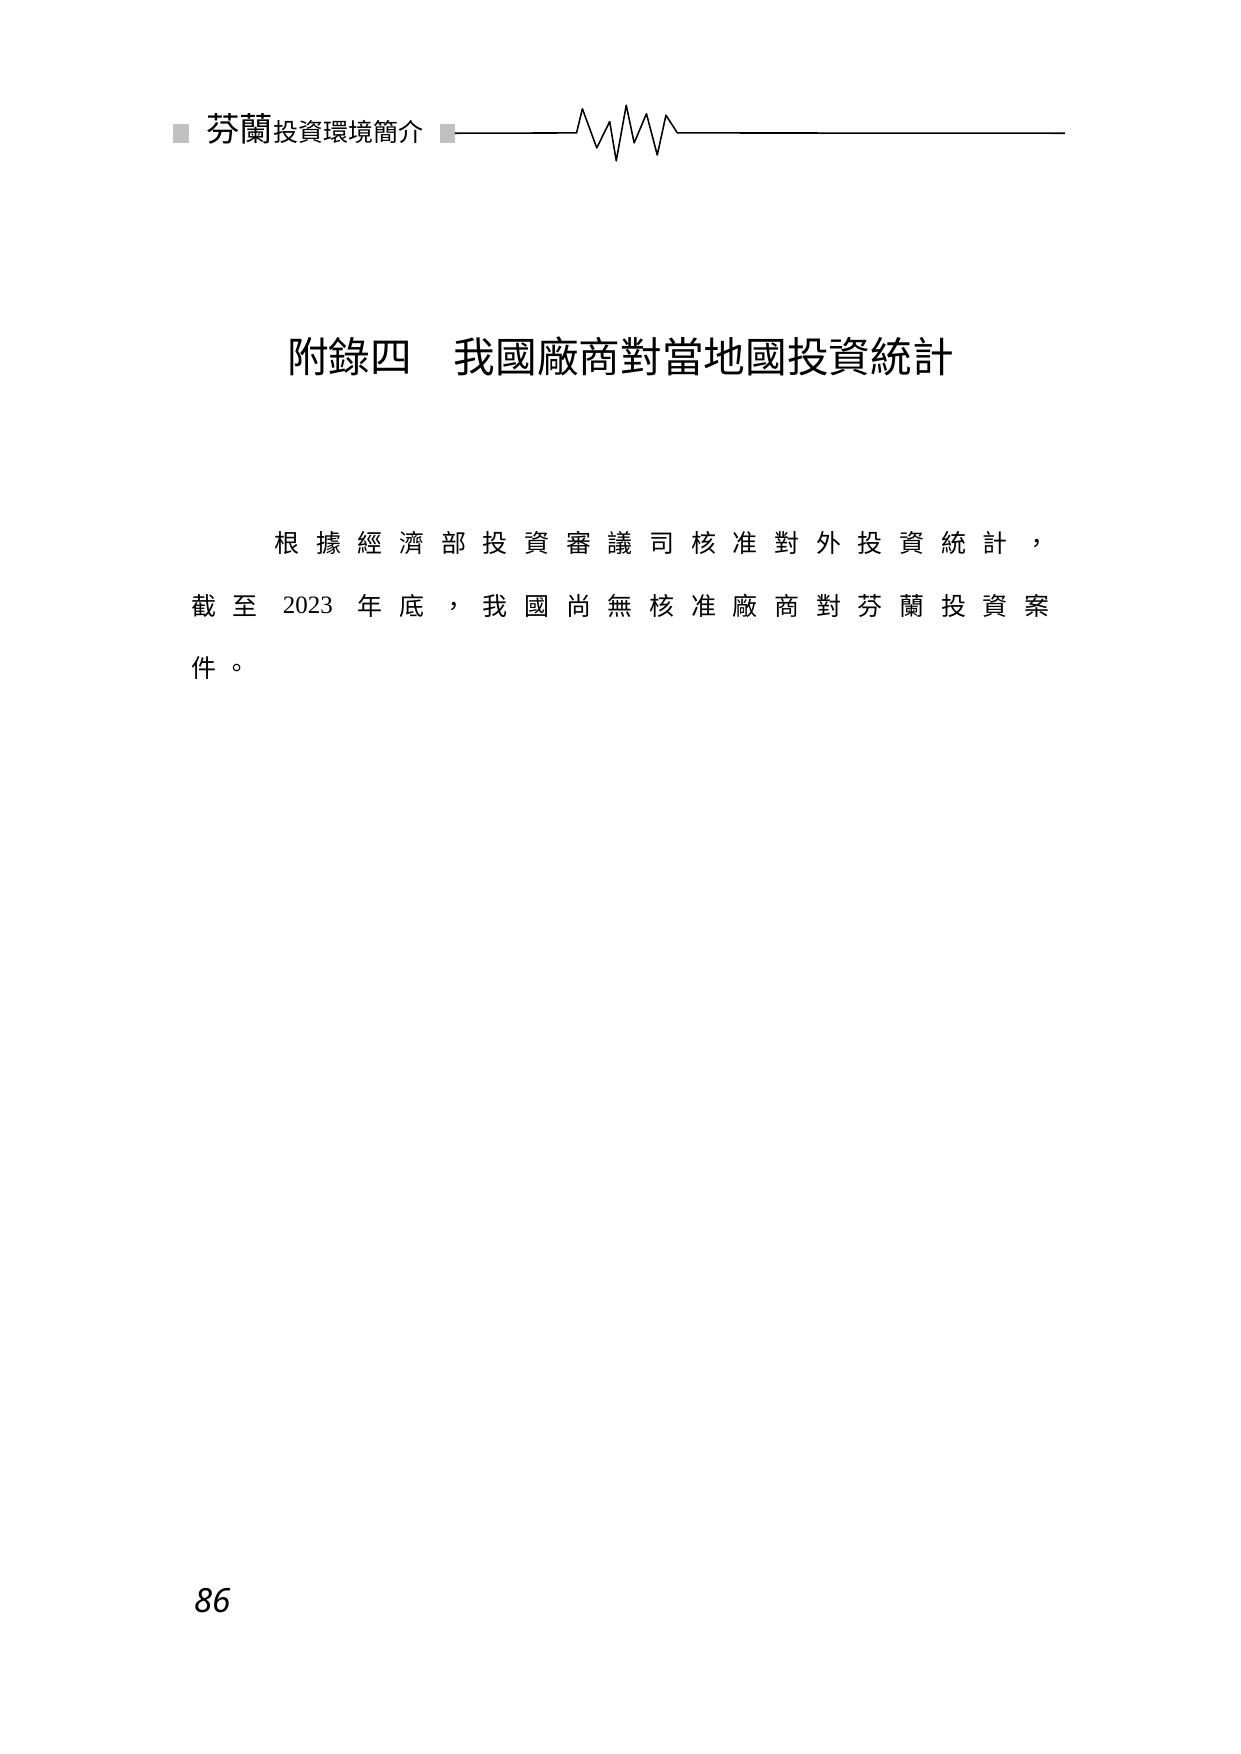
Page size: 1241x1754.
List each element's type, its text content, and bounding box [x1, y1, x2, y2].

text 附錄四 我國廠商對當地國投資統計 [183, 313, 1058, 375]
text 根據經濟部投資審議司核准對外投資統計，截至2023年底，我國尚無核准廠商對芬蘭投資案件。 [183, 500, 1058, 688]
